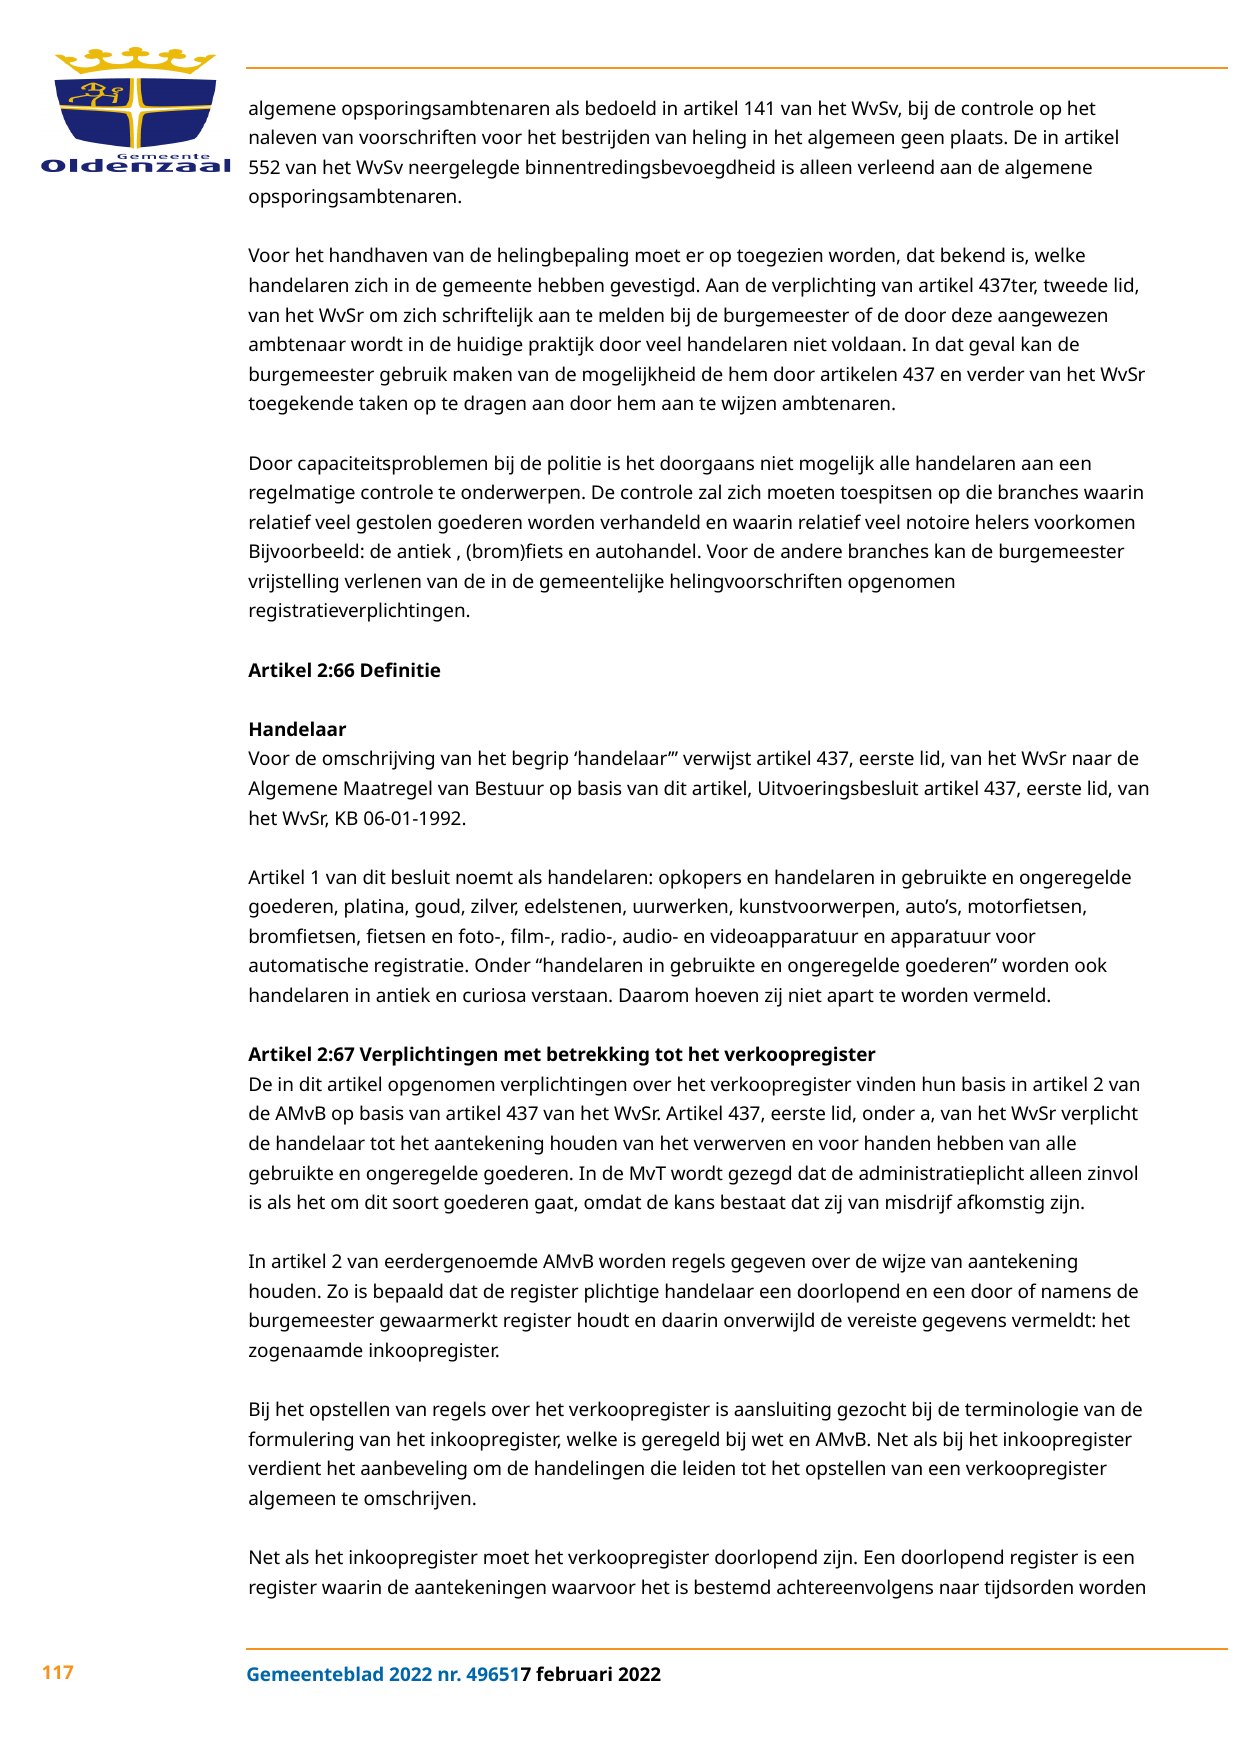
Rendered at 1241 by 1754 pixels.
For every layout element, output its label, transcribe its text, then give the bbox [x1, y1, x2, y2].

text Voor de omschrijving van het begrip ‘handelaar’” verwijst artikel 437, eerste lid, van het WvSr naar de Algemene Maatregel van Bestuur op basis van dit artikel, Uitvoeringsbesluit artikel 437, eerste lid, van het WvSr, KB 06-01-1992. [248, 746, 1152, 831]
picture [41, 47, 231, 172]
text Net als het inkoopregister moet het verkoopregister doorlopend zijn. Een doorlopend register is een register waarin de aantekeningen waarvoor het is bestemd achtereenvolgens naar tijdsorden worden [248, 1544, 1152, 1600]
text Door capaciteitsproblemen bij de politie is het doorgaans niet mogelijk alle handelaren aan een regelmatige controle te onderwerpen. De controle zal zich moeten toespitsen op die branches waarin relatief veel gestolen goederen worden verhandeld en waarin relatief veel notoire helers voorkomen Bijvoorbeeld: de antiek , (brom)fiets en autohandel. Voor de andere branches kan de burgemeester vrijstelling verlenen van de in de gemeentelijke helingvoorschriften opgenomen registratieverplichtingen. [248, 450, 1152, 623]
text In artikel 2 van eerdergenoemde AMvB worden regels gegeven over de wijze van aantekening houden. Zo is bepaald dat de register plichtige handelaar een doorlopend en een door of namens de burgemeester gewaarmerkt register houdt en daarin onverwijld de vereiste gegevens vermeldt: het zogenaamde inkoopregister. [248, 1248, 1152, 1363]
text Artikel 2:66 Definitie [248, 657, 1152, 683]
text algemene opsporingsambtenaren als bedoeld in artikel 141 van het WvSv, bij de controle op het naleven van voorschriften voor het bestrijden van heling in het algemeen geen plaats. De in artikel 552 van het WvSv neergelegde binnentredingsbevoegdheid is alleen verleend aan de algemene opsporingsambtenaren. [248, 95, 1152, 209]
text Voor het handhaven van de helingbepaling moet er op toegezien worden, dat bekend is, welke handelaren zich in de gemeente hebben gevestigd. Aan de verplichting van artikel 437ter, tweede lid, van het WvSr om zich schriftelijk aan te melden bij de burgemeester of de door deze aangewezen ambtenaar wordt in de huidige praktijk door veel handelaren niet voldaan. In dat geval kan de burgemeester gebruik maken van de mogelijkheid de hem door artikelen 437 en verder van het WvSr toegekende taken op te dragen aan door hem aan te wijzen ambtenaren. [248, 243, 1152, 416]
text Bij het opstellen van regels over het verkoopregister is aansluiting gezocht bij de terminologie van de formulering van het inkoopregister, welke is geregeld bij wet en AMvB. Net als bij het inkoopregister verdient het aanbeveling om de handelingen die leiden tot het opstellen van een verkoopregister algemeen te omschrijven. [248, 1396, 1152, 1511]
text De in dit artikel opgenomen verplichtingen over het verkoopregister vinden hun basis in artikel 2 van de AMvB op basis van artikel 437 van het WvSr. Artikel 437, eerste lid, onder a, van het WvSr verplicht de handelaar tot het aantekening houden van het verwerven en voor handen hebben van alle gebruikte en ongeregelde goederen. In de MvT wordt gezegd dat de administratieplicht alleen zinvol is als het om dit soort goederen gaat, omdat de kans bestaat dat zij van misdrijf afkomstig zijn. [248, 1071, 1152, 1215]
text Handelaar [248, 716, 1152, 742]
text Artikel 1 van dit besluit noemt als handelaren: opkopers en handelaren in gebruikte en ongeregelde goederen, platina, goud, zilver, edelstenen, uurwerken, kunstvoorwerpen, auto’s, motorfietsen, bromfietsen, fietsen en foto-, film-, radio-, audio- en videoapparatuur en apparatuur voor automatische registratie. Onder “handelaren in gebruikte en ongeregelde goederen” worden ook handelaren in antiek en curiosa verstaan. Daarom hoeven zij niet apart te worden vermeld. [248, 864, 1152, 1008]
text Artikel 2:67 Verplichtingen met betrekking tot het verkoopregister [248, 1041, 1152, 1067]
